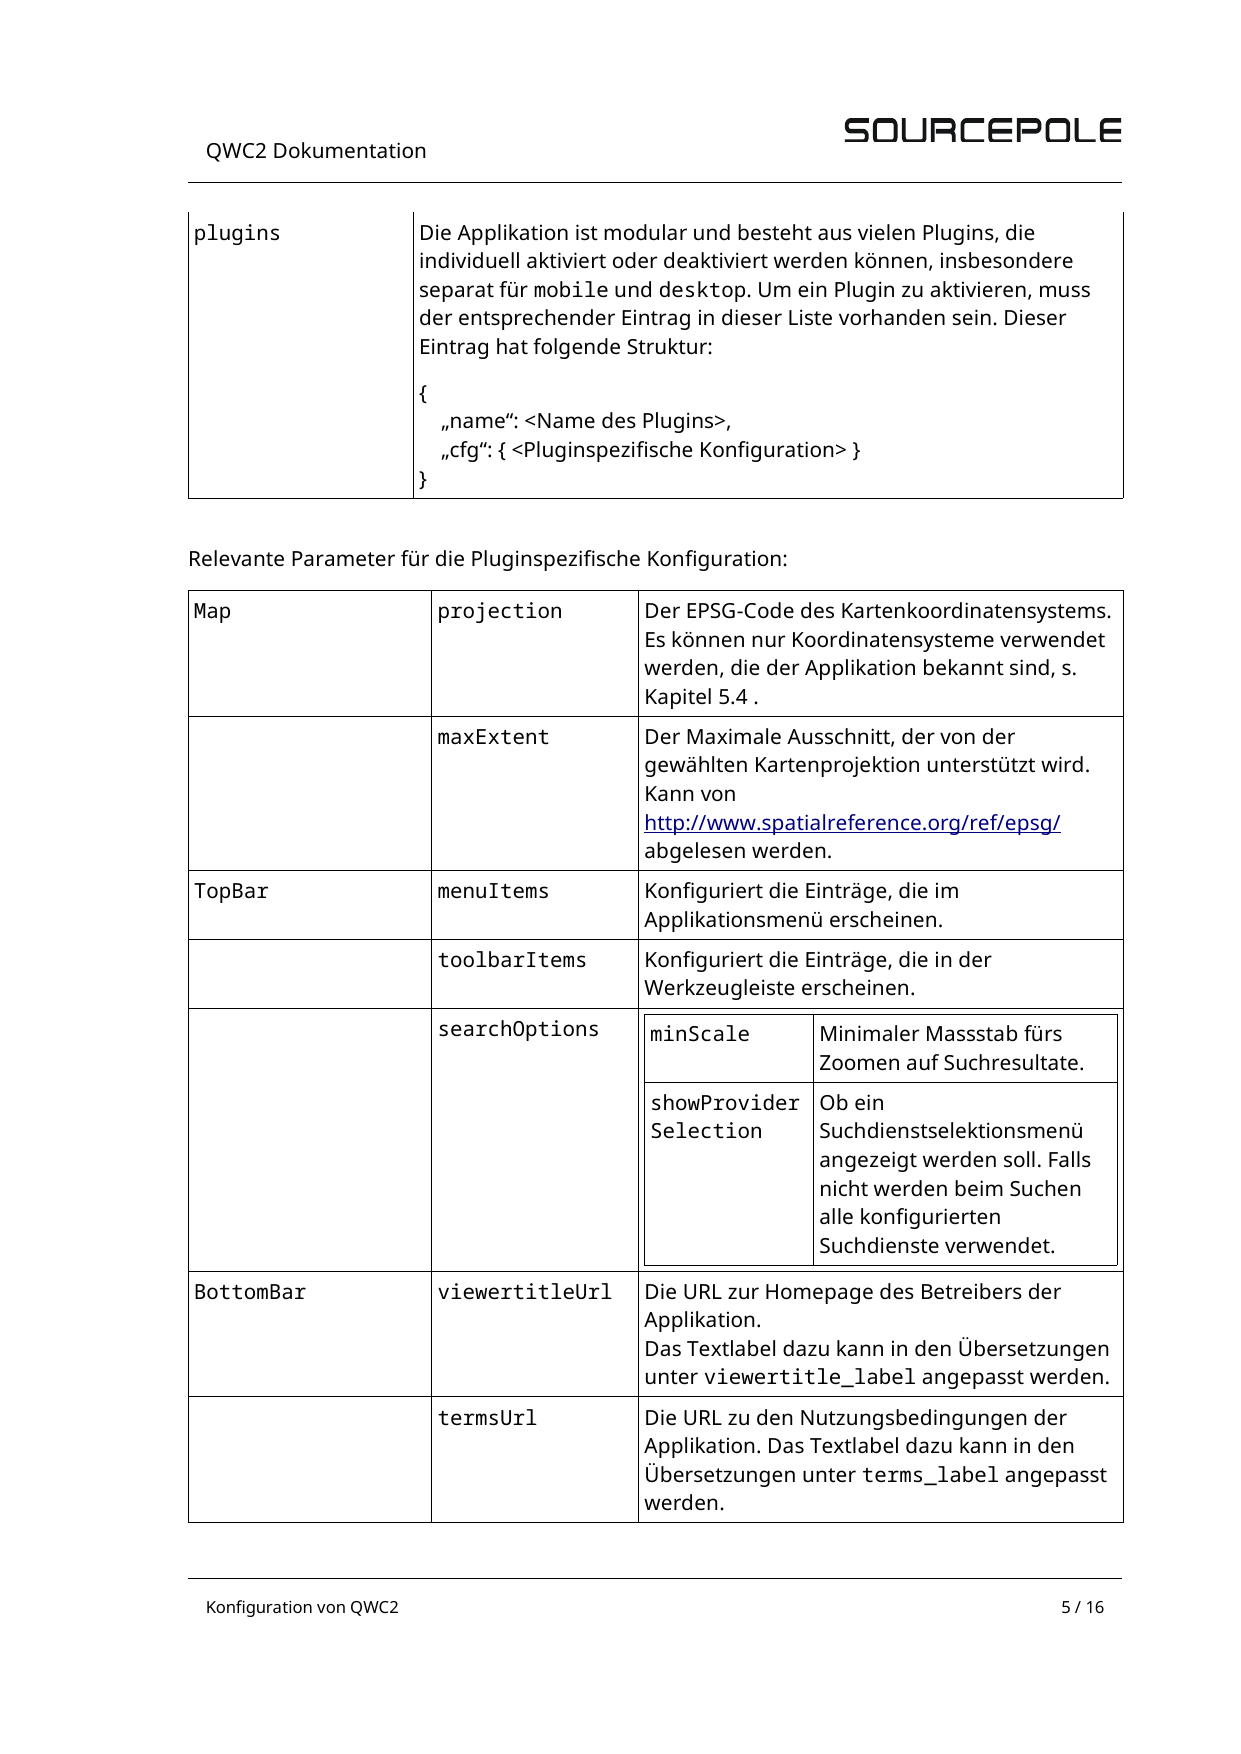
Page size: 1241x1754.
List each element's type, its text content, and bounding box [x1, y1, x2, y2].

table_cell searchOptions [432, 1009, 638, 1271]
table_cell Die Applikation ist modular und besteht aus vielen Plugins, die individuell aktiviert oder deaktiviert werden können, insbesondere separat für mobile und desktop. Um ein Plugin zu aktivieren, muss der entsprechender Eintrag in dieser Liste vorhanden sein. Dieser Eintrag hat folgende Struktur: { „name“: <Name des Plugins>, „cfg“: { <Pluginspezifische Konfiguration> } } [414, 212, 1123, 498]
text Relevante Parameter für die Pluginspezifische Konfiguration: [188, 544, 1122, 573]
table_cell Die URL zu den Nutzungsbedingungen der Applikation. Das Textlabel dazu kann in den Übersetzungen unter terms_label angepasst werden. [639, 1397, 1123, 1522]
table_cell BottomBar [189, 1272, 431, 1396]
table_cell Ob ein Suchdienstselektionsmenü angezeigt werden soll. Falls nicht werden beim Suchen alle konfigurierten Suchdienste verwendet. [814, 1083, 1117, 1265]
table_cell showProviderSelection [645, 1083, 813, 1265]
table_header Minimaler Massstab fürs Zoomen auf Suchresultate. [814, 1015, 1117, 1082]
table_cell Konfiguriert die Einträge, die im Applikationsmenü erscheinen. [639, 871, 1123, 939]
table_cell Der Maximale Ausschnitt, der von der gewählten Kartenprojektion unterstützt wird. Kann von http://www.spatialreference.org/ref/epsg/ abgelesen werden. [639, 717, 1123, 870]
table_cell [189, 1397, 431, 1522]
table_cell [189, 1009, 431, 1271]
table_cell plugins [189, 212, 413, 498]
table_cell Konfiguriert die Einträge, die in der Werkzeugleiste erscheinen. [639, 940, 1123, 1008]
table_cell toolbarItems [432, 940, 638, 1008]
table_cell [189, 717, 431, 870]
table_cell termsUrl [432, 1397, 638, 1522]
table_cell [639, 1009, 1123, 1271]
table_cell [189, 940, 431, 1008]
table_header Der EPSG-Code des Kartenkoordinatensystems. Es können nur Koordinatensysteme verwendet werden, die der Applikation bekannt sind, s. Kapitel 5.4. [639, 591, 1123, 716]
table_header Map [189, 591, 431, 716]
table_cell maxExtent [432, 717, 638, 870]
table_header projection [432, 591, 638, 716]
table_header minScale [645, 1015, 813, 1082]
table_cell Die URL zur Homepage des Betreibers der Applikation. Das Textlabel dazu kann in den Übersetzungen unter viewertitle_label angepasst werden. [639, 1272, 1123, 1396]
table_cell menuItems [432, 871, 638, 939]
table_cell viewertitleUrl [432, 1272, 638, 1396]
table_cell TopBar [189, 871, 431, 939]
